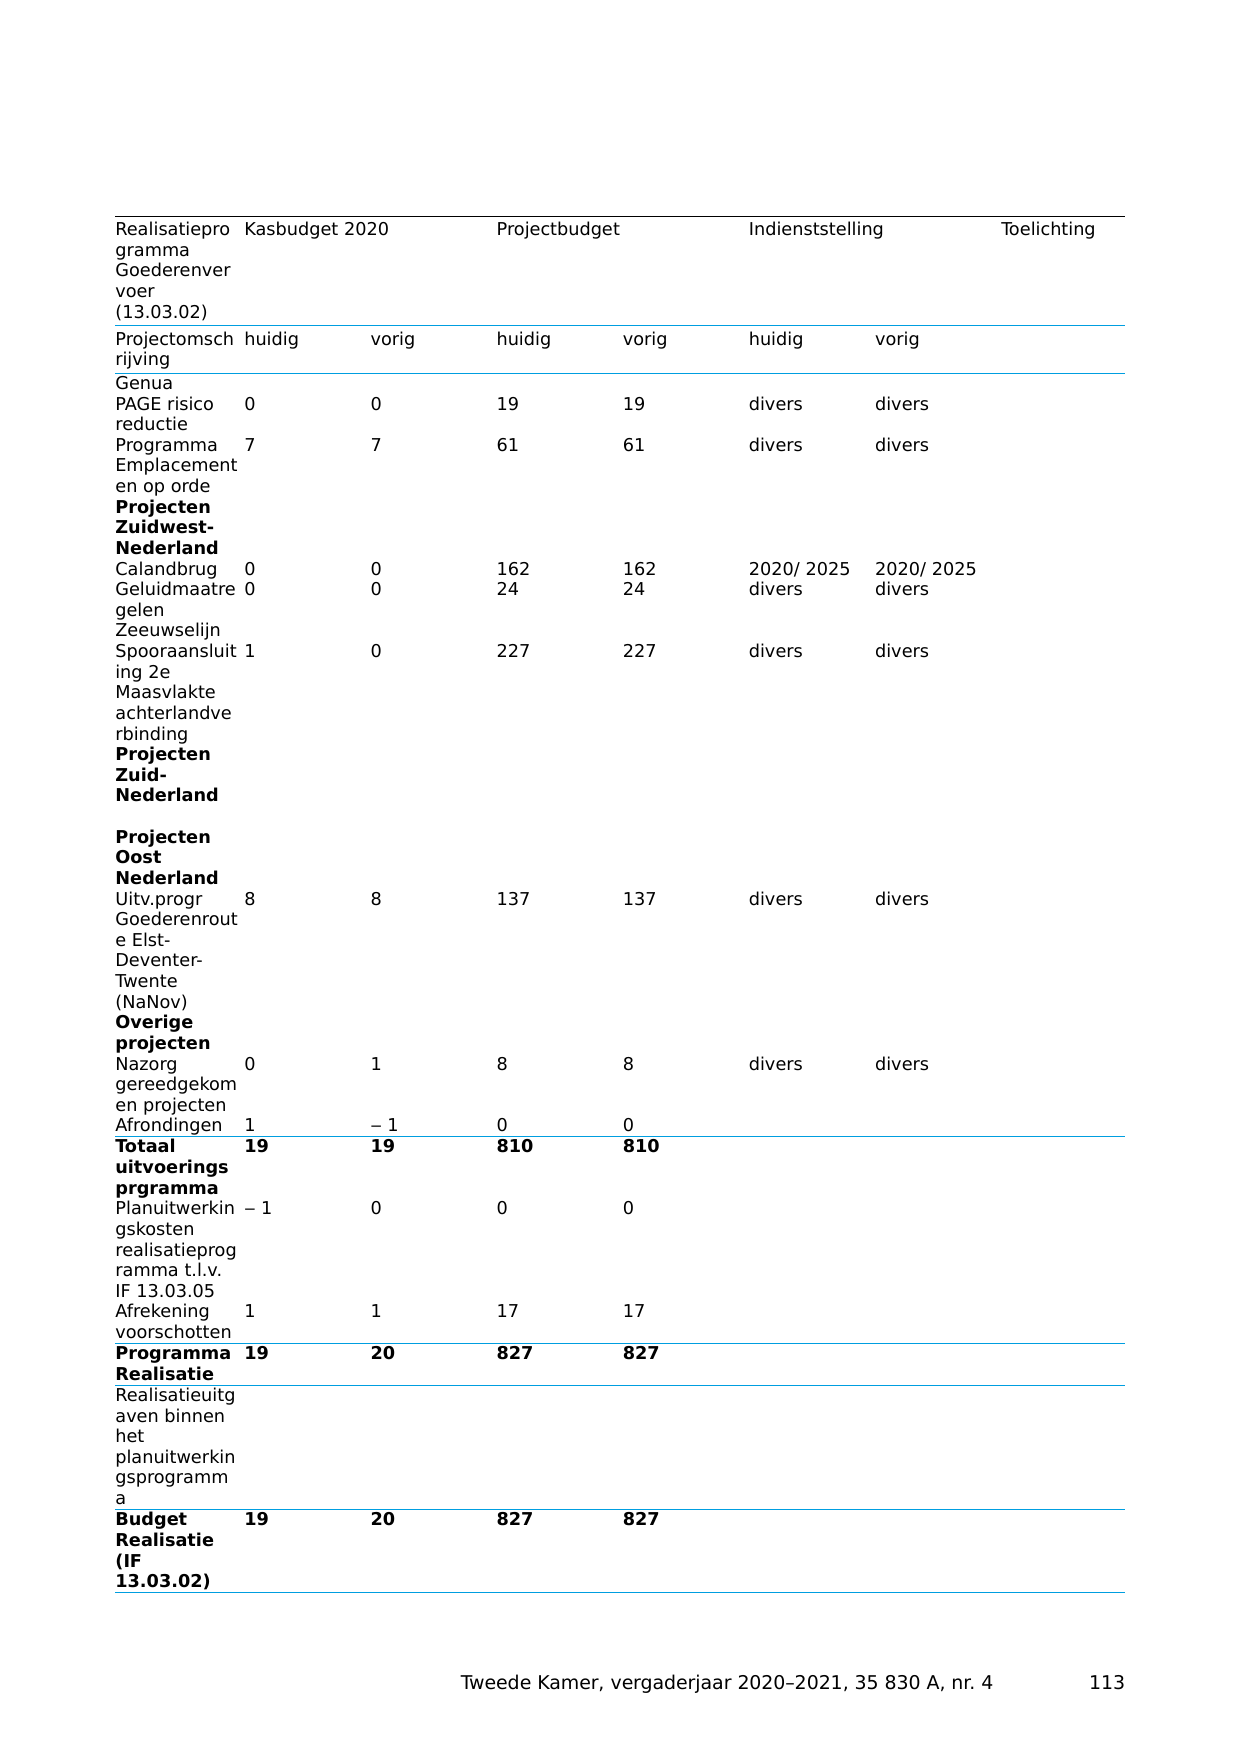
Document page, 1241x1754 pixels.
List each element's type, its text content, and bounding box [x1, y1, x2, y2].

table_cell [241, 744, 367, 806]
table_cell [620, 497, 746, 558]
table_cell [998, 1137, 1125, 1198]
table_cell [368, 374, 493, 393]
table_cell [872, 806, 998, 827]
table_cell huidig [494, 326, 620, 373]
table_cell [998, 559, 1125, 579]
table_cell [368, 827, 493, 888]
table_cell [241, 827, 367, 888]
table_cell [872, 497, 998, 558]
table_cell [368, 1386, 493, 1509]
table_cell [620, 806, 746, 827]
table_cell vorig [620, 326, 746, 373]
table_cell [998, 641, 1125, 744]
table_cell 17 [620, 1301, 746, 1343]
table_cell Spooraansluiting 2e Maasvlakte achterlandverbinding [115, 641, 241, 744]
table_cell 17 [494, 1301, 620, 1343]
table_cell [746, 1137, 872, 1198]
table_cell 0 [241, 1054, 367, 1115]
table_cell [746, 1386, 872, 1509]
table_cell Planuitwerkingskosten realisatieprogramma t.l.v. IF 13.03.05 [115, 1198, 241, 1301]
table_cell 227 [620, 641, 746, 744]
table_cell [241, 1386, 367, 1509]
table_cell divers [746, 435, 872, 497]
table_cell [746, 374, 872, 393]
table_cell 0 [494, 1198, 620, 1301]
table_cell [998, 394, 1125, 435]
table_cell Uitv.progr Goederenroute Elst-Deventer-Twente (NaNov) [115, 889, 241, 1012]
table_cell 20 [368, 1344, 493, 1384]
table_cell divers [746, 394, 872, 435]
table_header Tabel 13 Realisatieprogramma Goederenvervoer (bedragen x € 1 miljoen) [115, 191, 1125, 216]
table_cell [998, 806, 1125, 827]
table_cell divers [872, 641, 998, 744]
table_cell [872, 744, 998, 806]
table_cell [872, 1344, 998, 1384]
table_cell divers [746, 889, 872, 1012]
table_cell 8 [494, 1054, 620, 1115]
table_cell [998, 1386, 1125, 1509]
table_cell 19 [241, 1510, 367, 1592]
table_cell 0 [368, 579, 493, 641]
table_cell 24 [620, 579, 746, 641]
table_cell [620, 1386, 746, 1509]
table_cell divers [872, 435, 998, 497]
table_cell 137 [494, 889, 620, 1012]
table_cell [746, 1012, 872, 1053]
table_cell divers [872, 1054, 998, 1115]
table_cell 20 [368, 1510, 493, 1592]
table_cell [368, 806, 493, 827]
table_cell 0 [494, 1115, 620, 1136]
table_cell [746, 1198, 872, 1301]
table_cell 19 [241, 1137, 367, 1198]
table_cell [746, 1510, 872, 1592]
table_cell [872, 827, 998, 888]
table_cell [746, 1301, 872, 1343]
table_cell [746, 744, 872, 806]
table_cell Genua [115, 374, 241, 393]
table_cell 0 [368, 1198, 493, 1301]
table_cell 1 [241, 1115, 367, 1136]
table_cell [115, 806, 241, 827]
table_cell [746, 1344, 872, 1384]
table_cell [998, 1054, 1125, 1115]
table_cell [620, 744, 746, 806]
table_cell Geluidmaatregelen Zeeuwselijn [115, 579, 241, 641]
table_cell [494, 827, 620, 888]
table_cell [494, 1012, 620, 1053]
table_cell [746, 827, 872, 888]
table_cell 0 [620, 1198, 746, 1301]
table_cell 810 [494, 1137, 620, 1198]
table_cell 137 [620, 889, 746, 1012]
table_cell [620, 827, 746, 888]
table_cell Totaal uitvoeringsprgramma [115, 1137, 241, 1198]
table_cell Projectbudget [494, 217, 746, 325]
table_cell divers [872, 889, 998, 1012]
table_cell 0 [241, 579, 367, 641]
table_cell 810 [620, 1137, 746, 1198]
table_cell 0 [368, 641, 493, 744]
table_cell 1 [368, 1301, 493, 1343]
table_cell 0 [620, 1115, 746, 1136]
table_cell 19 [620, 394, 746, 435]
table_cell Realisatieprogramma Goederenvervoer (13.03.02) [115, 217, 241, 325]
table_cell [746, 1115, 872, 1136]
table_cell 24 [494, 579, 620, 641]
table_cell 1 [368, 1054, 493, 1115]
table_cell 827 [620, 1510, 746, 1592]
table_cell [872, 1301, 998, 1343]
table_cell [872, 374, 998, 393]
table_cell [998, 1510, 1125, 1592]
table_cell [746, 497, 872, 558]
table_cell vorig [368, 326, 493, 373]
table_cell 19 [368, 1137, 493, 1198]
table_cell [998, 744, 1125, 806]
table_cell Budget Realisatie (IF 13.03.02) [115, 1510, 241, 1592]
table_cell [494, 374, 620, 393]
table_cell divers [746, 579, 872, 641]
table_cell 1 [241, 1301, 367, 1343]
table_cell [998, 1344, 1125, 1384]
table_cell 0 [368, 394, 493, 435]
table_cell [494, 1386, 620, 1509]
table_cell 61 [494, 435, 620, 497]
table_cell Kasbudget 2020 [241, 217, 493, 325]
table_cell Projectomschrijving [115, 326, 241, 373]
table_cell 162 [494, 559, 620, 579]
table_cell 227 [494, 641, 620, 744]
table_cell Toelichting [998, 217, 1125, 325]
table_cell [368, 497, 493, 558]
table_cell 1 [241, 641, 367, 744]
table_cell Realisatieuitgaven binnen het planuitwerkingsprogramma [115, 1386, 241, 1509]
table_cell [368, 744, 493, 806]
table_cell [241, 806, 367, 827]
table_cell [872, 1198, 998, 1301]
table_cell Programma Realisatie [115, 1344, 241, 1384]
table_cell [872, 1137, 998, 1198]
table_cell [998, 435, 1125, 497]
table_cell [368, 1012, 493, 1053]
table_cell [998, 374, 1125, 393]
table_cell huidig [241, 326, 367, 373]
table_cell [241, 497, 367, 558]
table_cell Overige projecten [115, 1012, 241, 1053]
table_cell [494, 744, 620, 806]
table_cell [998, 1012, 1125, 1053]
table_cell 8 [241, 889, 367, 1012]
table_cell Nazorg gereedgekomen projecten [115, 1054, 241, 1115]
table_cell Projecten Zuidwest-Nederland [115, 497, 241, 558]
table_cell [998, 497, 1125, 558]
table_cell PAGE risico reductie [115, 394, 241, 435]
table_cell [998, 579, 1125, 641]
table_cell 0 [241, 559, 367, 579]
table_cell [872, 1386, 998, 1509]
table_cell 2020/ 2025 [746, 559, 872, 579]
table_cell [746, 806, 872, 827]
table_cell 7 [368, 435, 493, 497]
table_cell [872, 1115, 998, 1136]
table_cell [494, 806, 620, 827]
table_cell Programma Emplacementen op orde [115, 435, 241, 497]
table_cell Projecten Oost Nederland [115, 827, 241, 888]
table_cell Afrondingen [115, 1115, 241, 1136]
table_cell divers [746, 1054, 872, 1115]
table_cell 0 [368, 559, 493, 579]
table_cell 827 [494, 1344, 620, 1384]
table_cell Afrekening voorschotten [115, 1301, 241, 1343]
table_cell [998, 1115, 1125, 1136]
table_cell [620, 1012, 746, 1053]
table_cell 19 [241, 1344, 367, 1384]
table_cell [620, 374, 746, 393]
table_cell [872, 1510, 998, 1592]
table_cell [241, 1012, 367, 1053]
table_cell 61 [620, 435, 746, 497]
table_cell vorig [872, 326, 998, 373]
table_cell [998, 1198, 1125, 1301]
table_cell 19 [494, 394, 620, 435]
table_cell Calandbrug [115, 559, 241, 579]
table_cell ‒ 1 [368, 1115, 493, 1136]
table_cell Projecten Zuid-Nederland [115, 744, 241, 806]
table_cell divers [872, 394, 998, 435]
table_cell 0 [241, 394, 367, 435]
table_cell 7 [241, 435, 367, 497]
table_cell 8 [368, 889, 493, 1012]
table_cell 827 [620, 1344, 746, 1384]
table_cell 2020/ 2025 [872, 559, 998, 579]
table_cell Indienststelling [746, 217, 998, 325]
table_cell ‒ 1 [241, 1198, 367, 1301]
table_cell [241, 374, 367, 393]
table_cell divers [746, 641, 872, 744]
table_cell divers [872, 579, 998, 641]
table_cell 827 [494, 1510, 620, 1592]
table_cell 8 [620, 1054, 746, 1115]
table_cell [494, 497, 620, 558]
table_cell [998, 1301, 1125, 1343]
table_cell [998, 889, 1125, 1012]
table_cell huidig [746, 326, 872, 373]
table_cell [872, 1012, 998, 1053]
table_cell [998, 827, 1125, 888]
table_cell 162 [620, 559, 746, 579]
table_cell [998, 326, 1125, 373]
